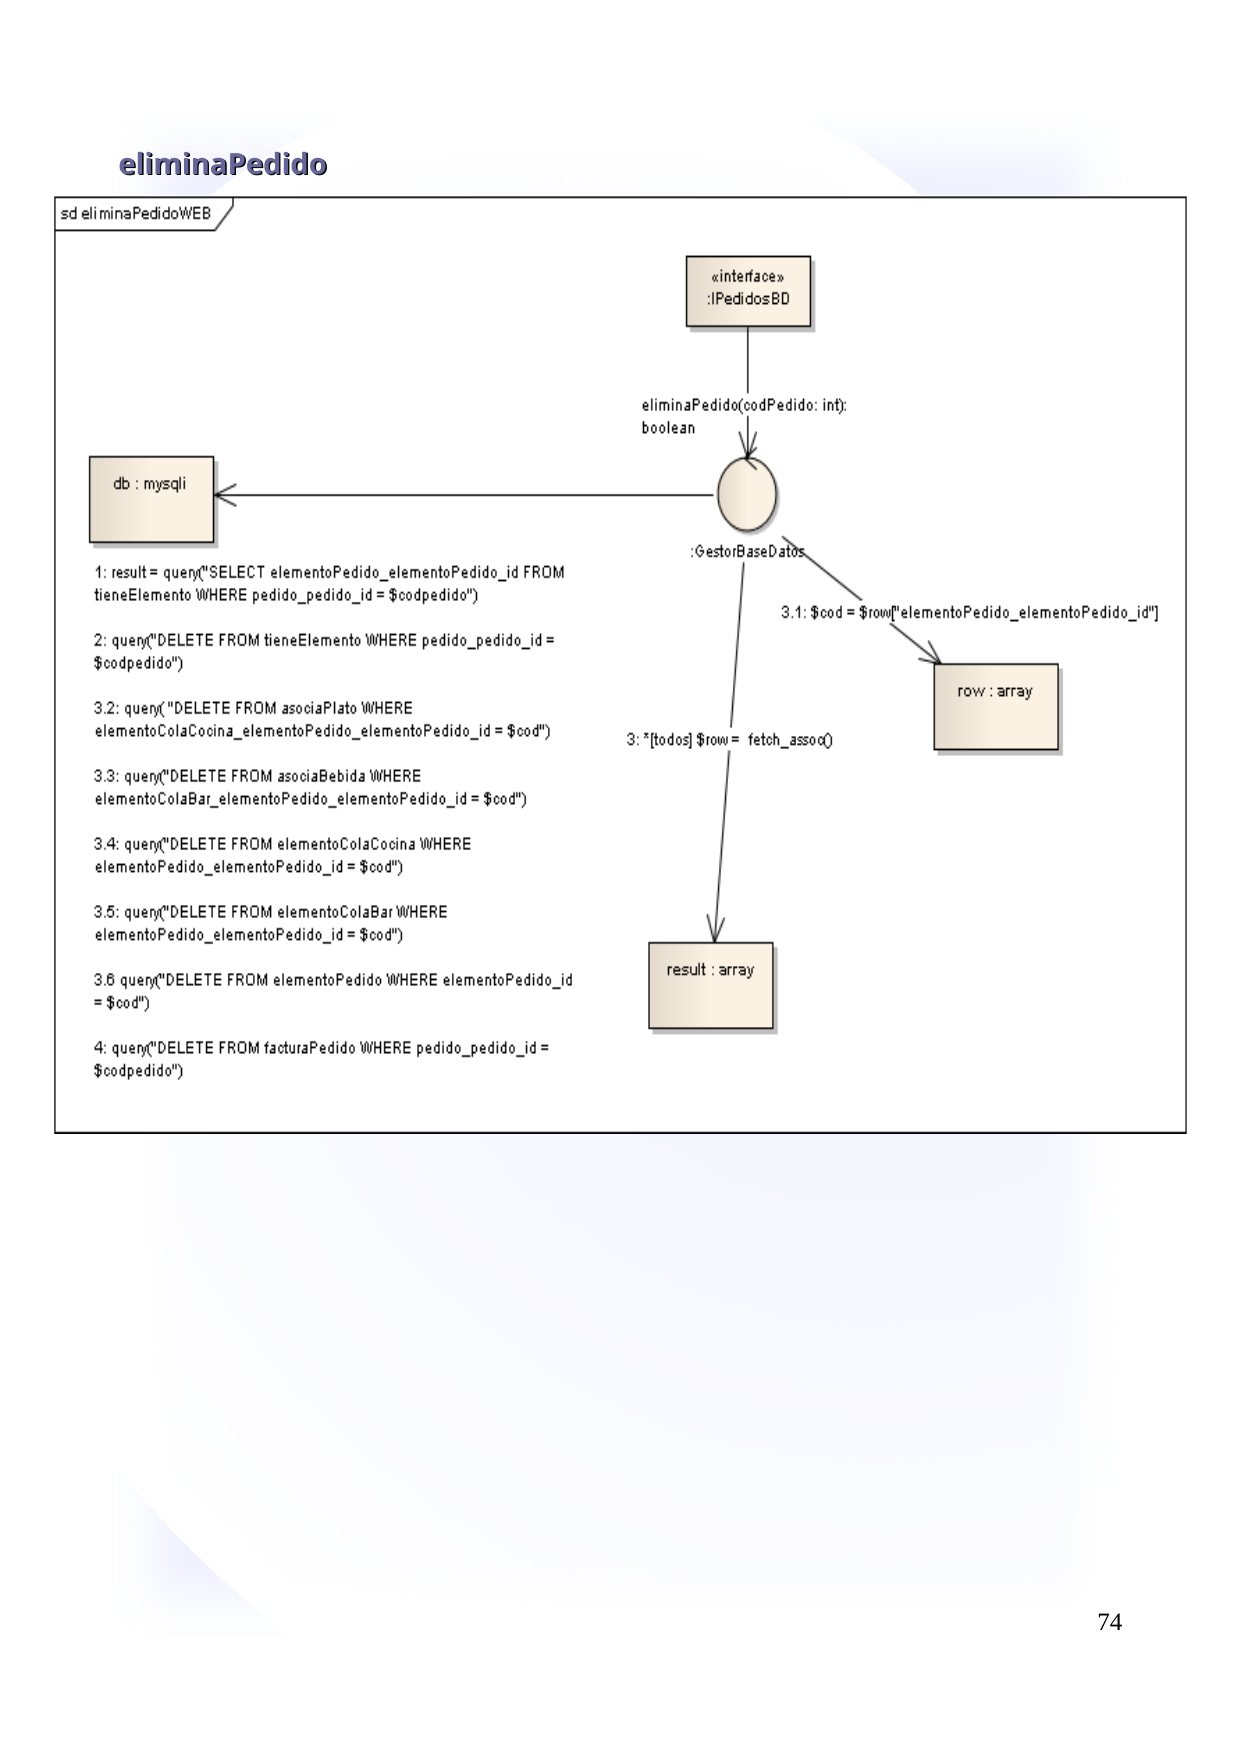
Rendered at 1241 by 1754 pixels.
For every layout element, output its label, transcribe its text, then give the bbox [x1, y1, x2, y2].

picture [118, 118, 1122, 143]
picture [53, 183, 1187, 1636]
subtitle eliminaPedido [118, 143, 1122, 183]
